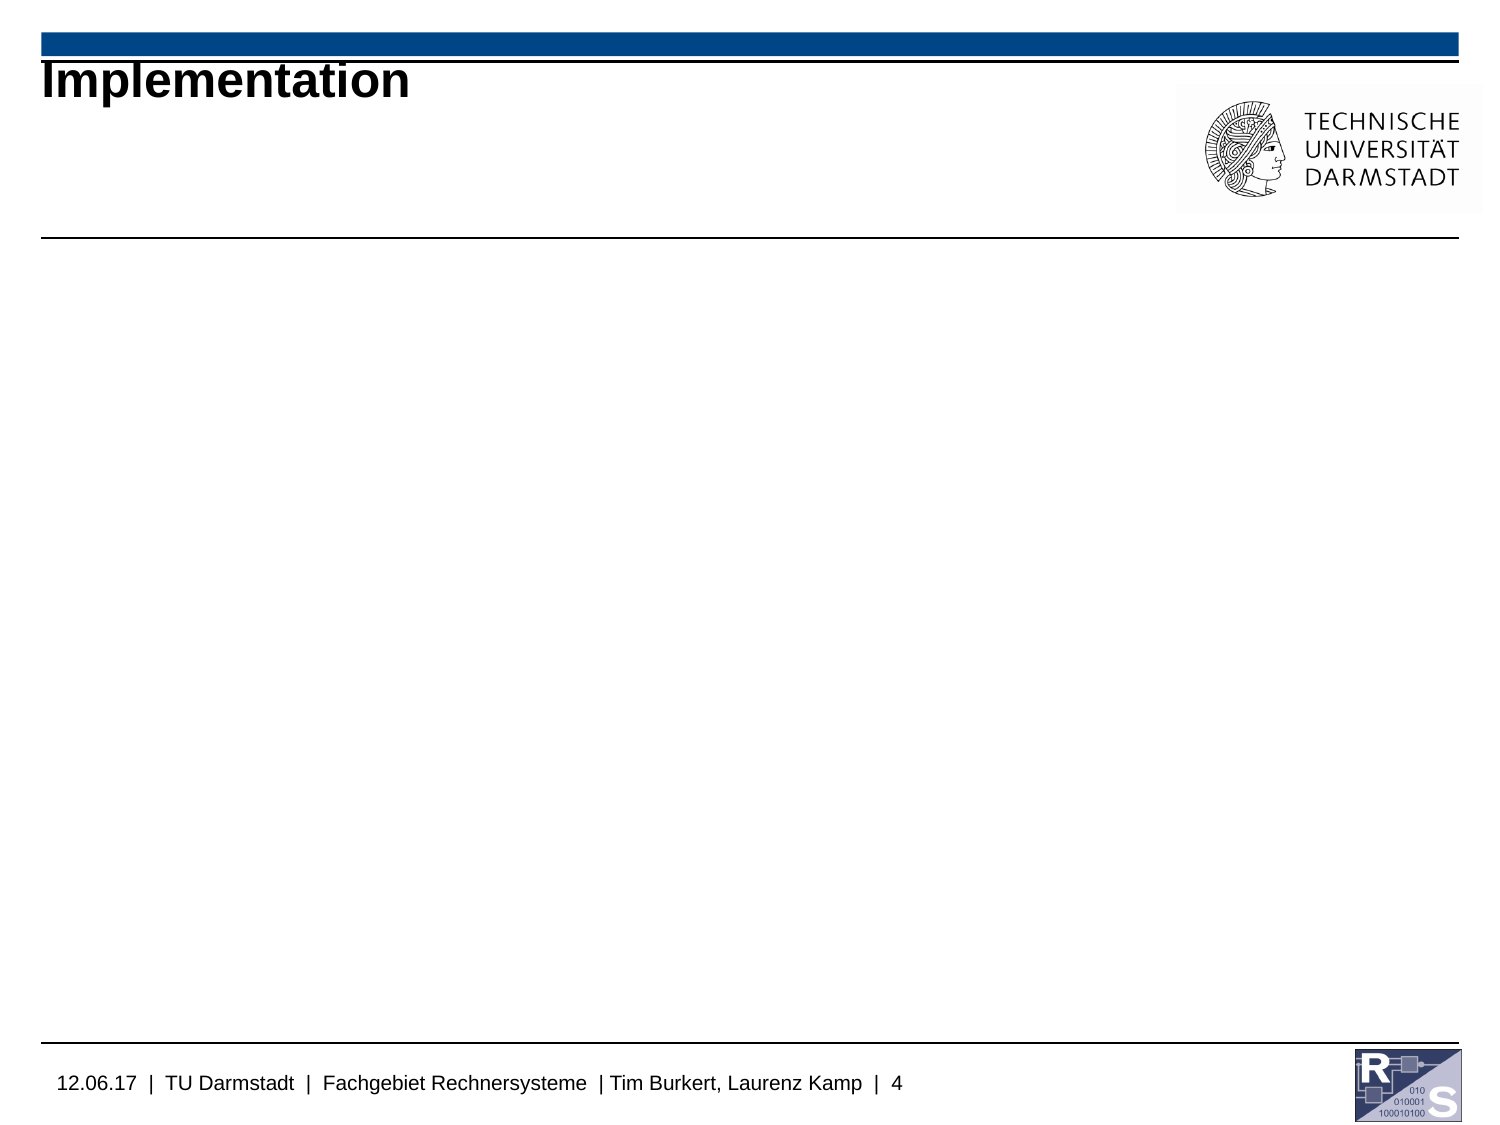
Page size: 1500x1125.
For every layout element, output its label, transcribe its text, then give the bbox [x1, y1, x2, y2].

picture [1355, 1049, 1462, 1122]
title Implementation [41, 32, 1131, 183]
